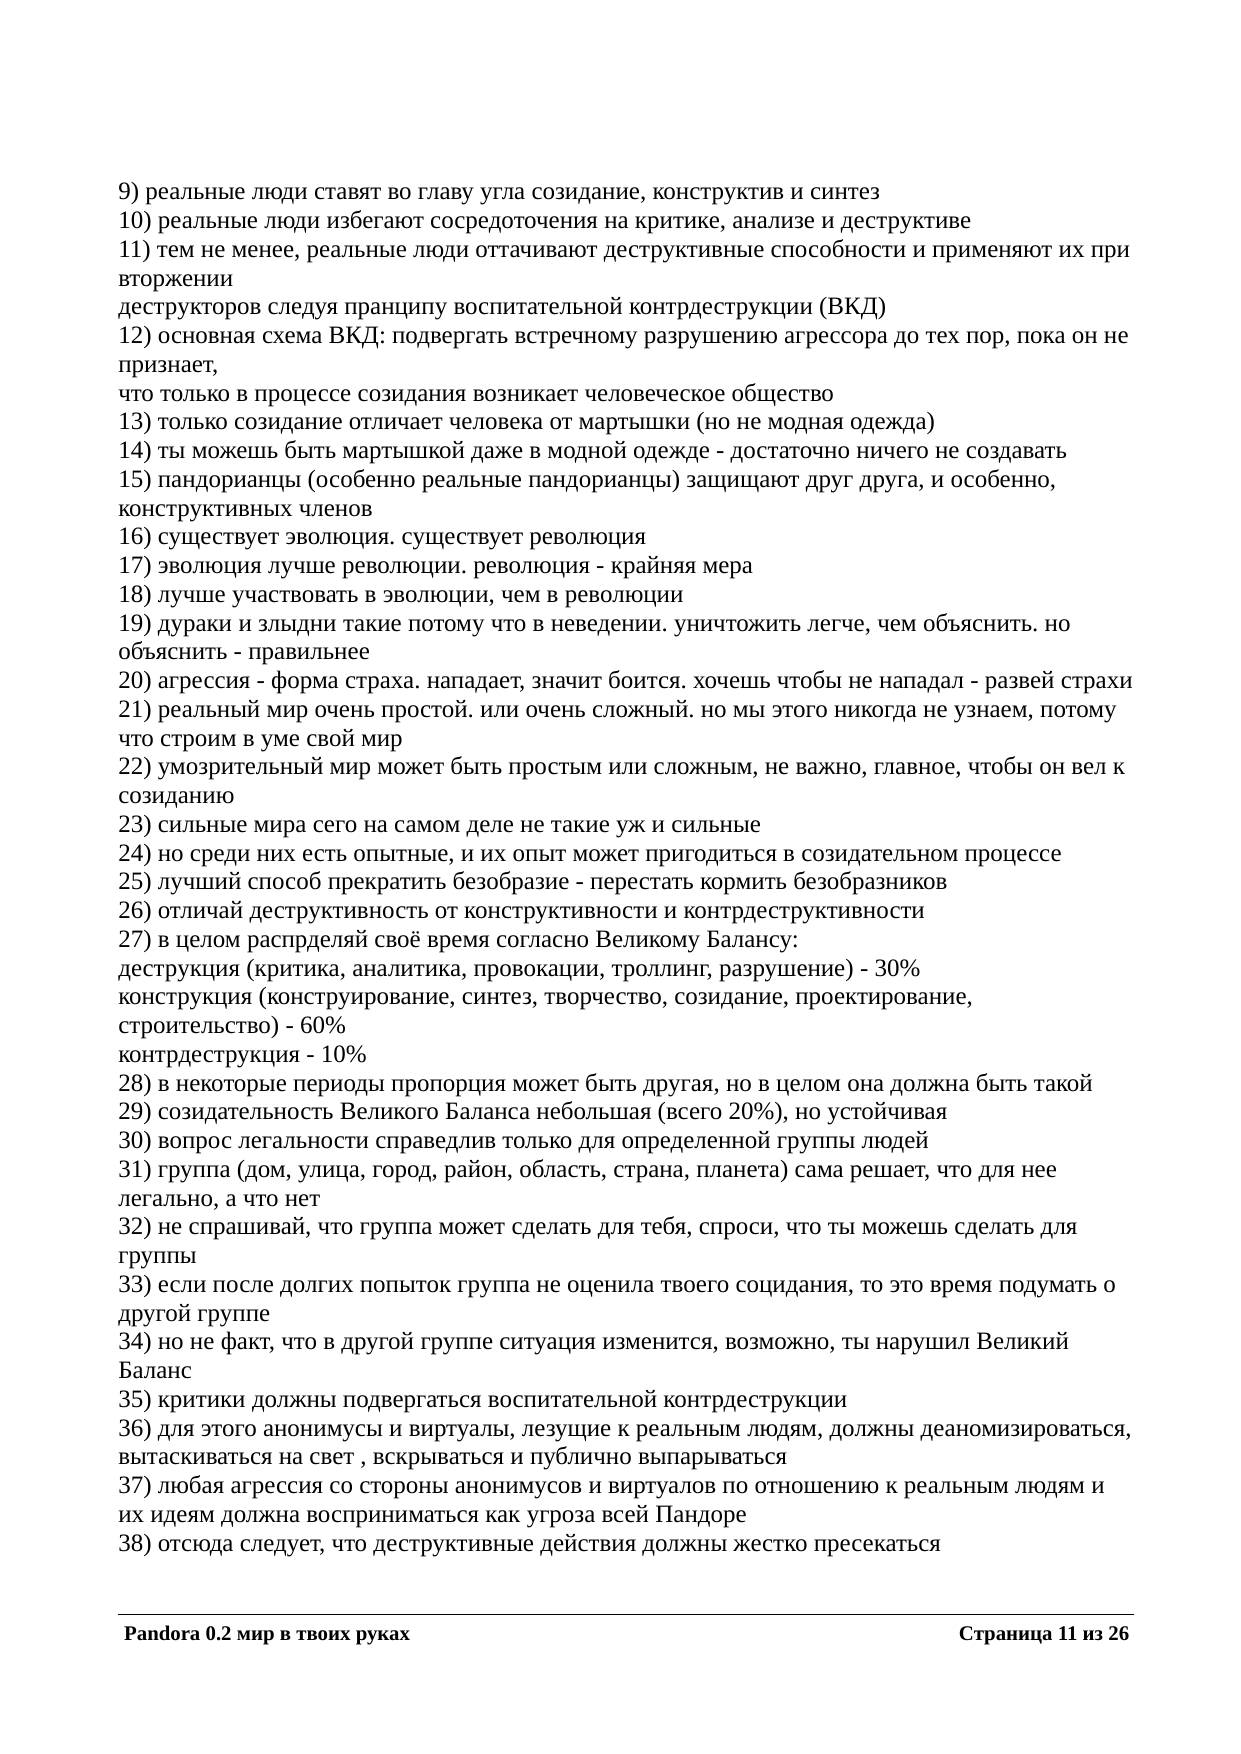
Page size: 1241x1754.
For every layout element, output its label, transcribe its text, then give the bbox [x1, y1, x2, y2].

text 10) реальные люди избегают сосредоточения на критике, анализе и деструктиве [118, 205, 1134, 234]
text 22) умозрительный мир может быть простым или сложным, не важно, главное, чтобы он вел к созиданию [118, 751, 1134, 809]
text 26) отличай деструктивность от конструктивности и контрдеструктивности [118, 895, 1134, 924]
text 30) вопрос легальности справедлив только для определенной группы людей [118, 1125, 1134, 1154]
text 12) основная схема ВКД: подвергать встречному разрушению агрессора до тех пор, пока он не признает, [118, 320, 1134, 378]
text 27) в целом распрделяй своё время согласно Великому Балансу: [118, 924, 1134, 953]
text 28) в некоторые периоды пропорция может быть другая, но в целом она должна быть такой [118, 1068, 1134, 1096]
text 14) ты можешь быть мартышкой даже в модной одежде - достаточно ничего не создавать [118, 435, 1134, 464]
text 17) эволюция лучше революции. революция - крайняя мера [118, 550, 1134, 579]
text 35) критики должны подвергаться воспитательной контрдеструкции [118, 1384, 1134, 1413]
text 33) если после долгих попыток группа не оценила твоего социдания, то это время подумать о другой группе [118, 1269, 1134, 1326]
text 11) тем не менее, реальные люди оттачивают деструктивные способности и применяют их при вторжении [118, 234, 1134, 291]
text 38) отсюда следует, что деструктивные действия должны жестко пресекаться [118, 1528, 1134, 1556]
text 29) созидательность Великого Баланса небольшая (всего 20%), но устойчивая [118, 1096, 1134, 1125]
text 31) группа (дом, улица, город, район, область, страна, планета) сама решает, что для нее легально, а что нет [118, 1154, 1134, 1211]
text 15) пандорианцы (особенно реальные пандорианцы) защищают друг друга, и особенно, конструктивных членов [118, 464, 1134, 521]
text 21) реальный мир очень простой. или очень сложный. но мы этого никогда не узнаем, потому что строим в уме свой мир [118, 694, 1134, 751]
text 23) сильные мира сего на самом деле не такие уж и сильные [118, 809, 1134, 838]
text 25) лучший способ прекратить безобразие - перестать кормить безобразников [118, 866, 1134, 895]
text 34) но не факт, что в другой группе ситуация изменится, возможно, ты нарушил Великий Баланс [118, 1326, 1134, 1384]
text контрдеструкция - 10% [118, 1039, 1134, 1068]
text 37) любая агрессия со стороны анонимусов и виртуалов по отношению к реальным людям и их идеям должна восприниматься как угроза всей Пандоре [118, 1470, 1134, 1528]
text конструкция (конструирование, синтез, творчество, созидание, проектирование, строительство) - 60% [118, 981, 1134, 1039]
text 18) лучше участвовать в эволюции, чем в революции [118, 579, 1134, 608]
text 9) реальные люди ставят во главу угла созидание, конструктив и синтез [118, 176, 1134, 205]
text 16) существует эволюция. существует революция [118, 521, 1134, 550]
text 36) для этого анонимусы и виртуалы, лезущие к реальным людям, должны деаномизироваться, вытаскиваться на свет , вскрываться и публично выпарываться [118, 1413, 1134, 1470]
text 13) только созидание отличает человека от мартышки (но не модная одежда) [118, 406, 1134, 435]
text 32) не спрашивай, что группа может сделать для тебя, спроси, что ты можешь сделать для группы [118, 1211, 1134, 1269]
text деструкторов следуя пранципу воспитательной контрдеструкции (ВКД) [118, 291, 1134, 320]
text что только в процессе созидания возникает человеческое общество [118, 378, 1134, 406]
text 20) агрессия - форма страха. нападает, значит боится. хочешь чтобы не нападал - развей страхи [118, 665, 1134, 694]
text 19) дураки и злыдни такие потому что в неведении. уничтожить легче, чем объяснить. но объяснить - правильнее [118, 608, 1134, 665]
text 24) но среди них есть опытные, и их опыт может пригодиться в созидательном процессе [118, 838, 1134, 866]
text деструкция (критика, аналитика, провокации, троллинг, разрушение) - 30% [118, 953, 1134, 981]
